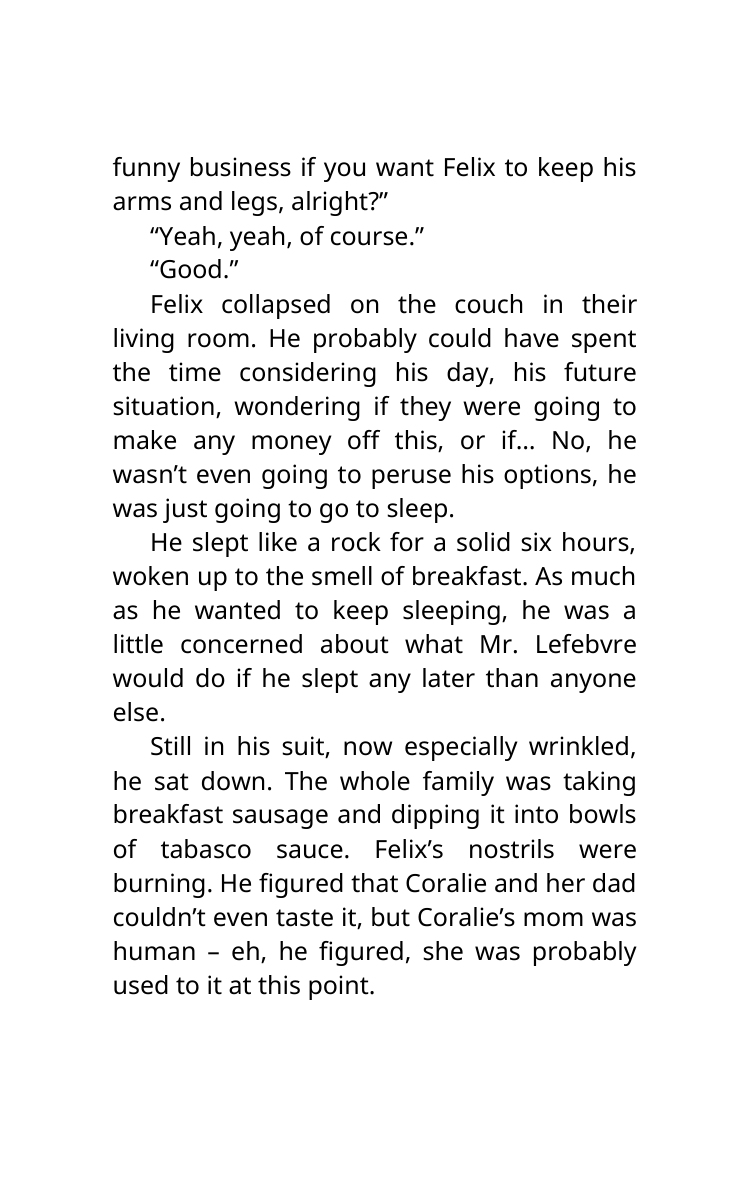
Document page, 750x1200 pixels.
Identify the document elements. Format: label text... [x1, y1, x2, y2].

text “Good.” [112, 252, 637, 286]
text funny business if you want Felix to keep his arms and legs, alright?” [112, 150, 637, 218]
text Still in his suit, now especially wrinkled, he sat down. The whole family was taking breakfast sausage and dipping it into bowls of tabasco sauce. Felix’s nostrils were burning. He figured that Coralie and her dad couldn’t even taste it, but Coralie’s mom was human – eh, he figured, she was probably used to it at this point. [112, 729, 637, 1002]
text “Yeah, yeah, of course.” [112, 218, 637, 252]
text Felix collapsed on the couch in their living room. He probably could have spent the time considering his day, his future situation, wondering if they were going to make any money off this, or if… No, he wasn’t even going to peruse his options, he was just going to go to sleep. [112, 286, 637, 525]
text He slept like a rock for a solid six hours, woken up to the smell of breakfast. As much as he wanted to keep sleeping, he was a little concerned about what Mr. Lefebvre would do if he slept any later than anyone else. [112, 525, 637, 729]
